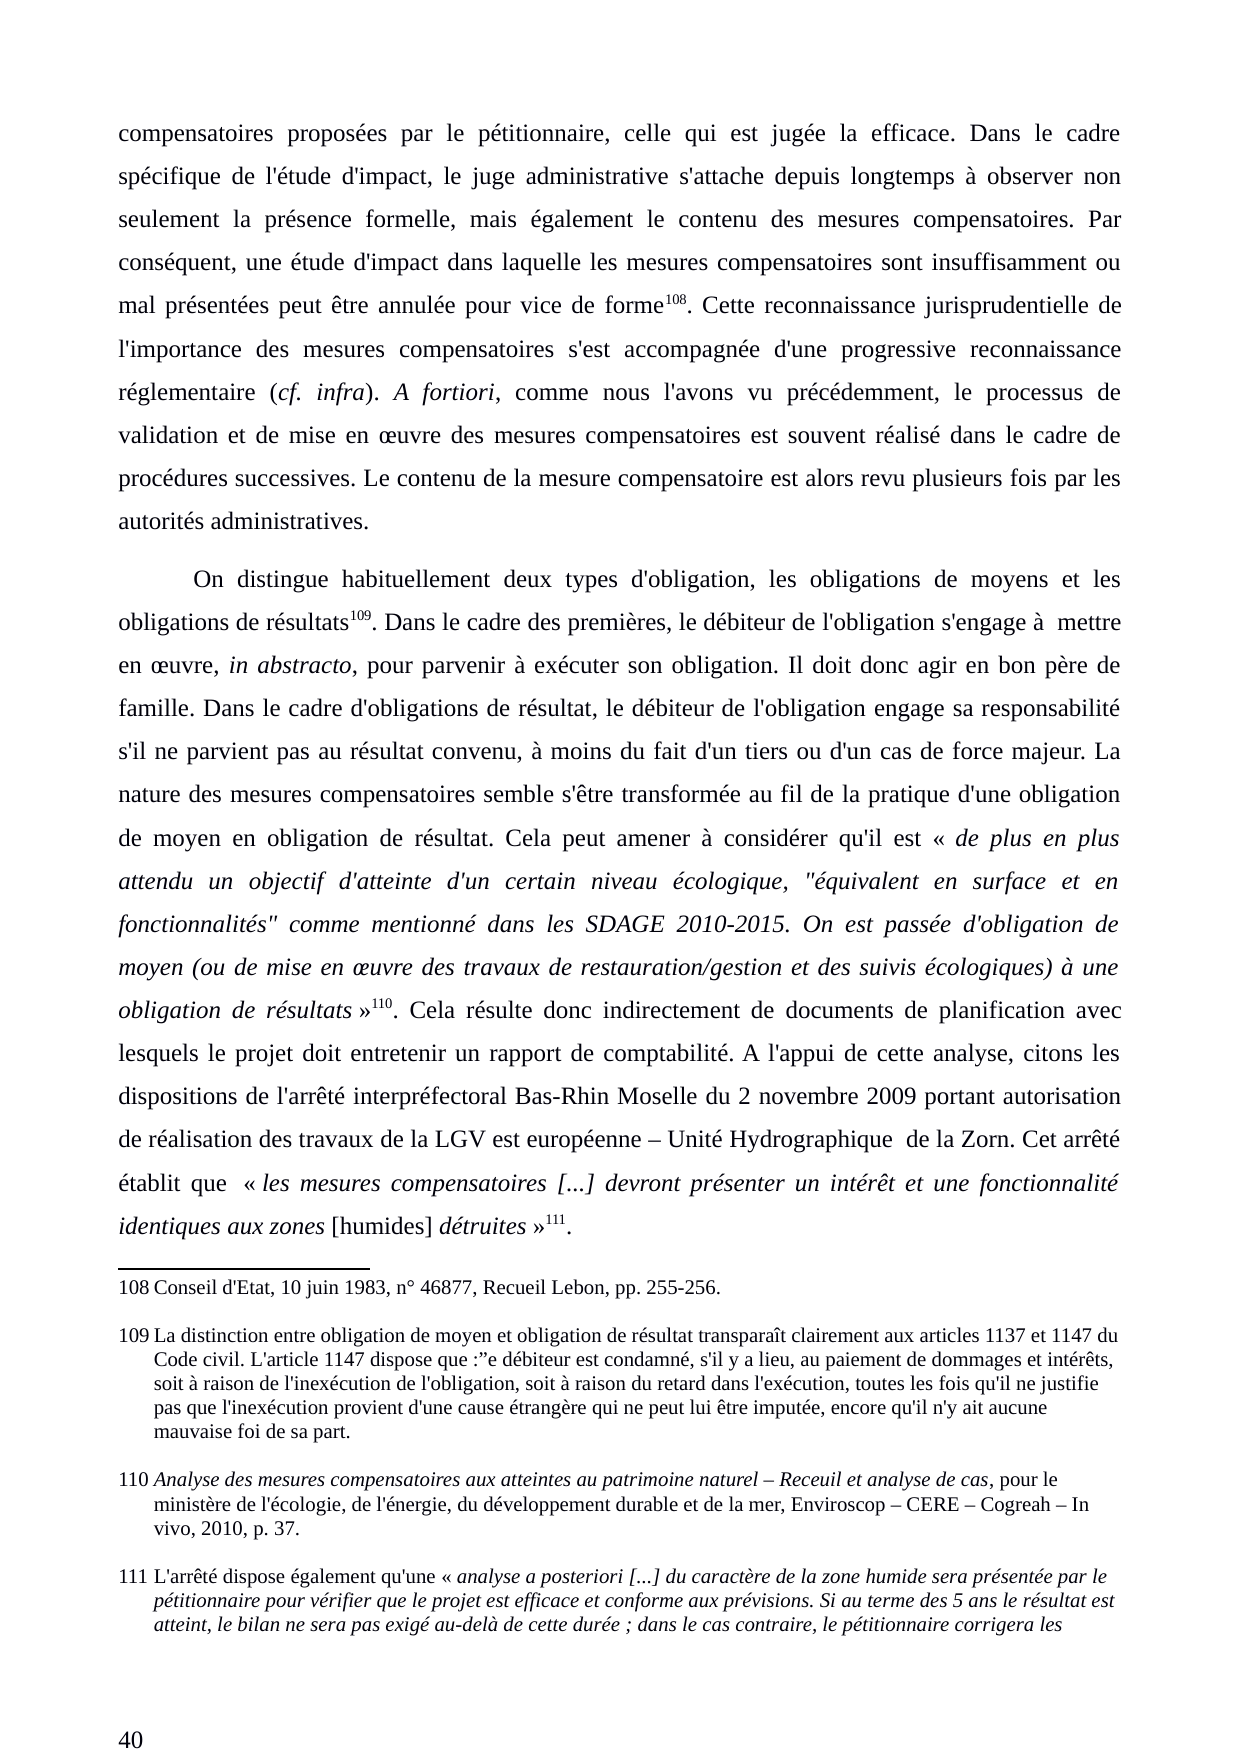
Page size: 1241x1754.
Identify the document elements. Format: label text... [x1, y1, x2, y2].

text L'arrêté dispose également qu'une « analyse a posteriori [...] du caractère de la zone humide sera présentée par le pétitionnaire pour vérifier que le projet est efficace et conforme aux prévisions. Si au terme des 5 ans le résultat est atteint, le bilan ne sera pas exigé au-delà de cette durée ; dans le cas contraire, le pétitionnaire corrigera les [118, 1564, 1122, 1636]
text On distingue habituellement deux types d'obligation, les obligations de moyens et les obligations de résultats. Dans le cadre des premières, le débiteur de l'obligation s'engage à mettre en œuvre, in abstracto, pour parvenir à exécuter son obligation. Il doit donc agir en bon père de famille. Dans le cadre d'obligations de résultat, le débiteur de l'obligation engage sa responsabilité s'il ne parvient pas au résultat convenu, à moins du fait d'un tiers ou d'un cas de force majeur. La nature des mesures compensatoires semble s'être transformée au fil de la pratique d'une obligation de moyen en obligation de résultat. Cela peut amener à considérer qu'il est « de plus en plus attendu un objectif d'atteinte d'un certain niveau écologique, "équivalent en surface et en fonctionnalités" comme mentionné dans les SDAGE 2010-2015. On est passée d'obligation de moyen (ou de mise en œuvre des travaux de restauration/gestion et des suivis écologiques) à une obligation de résultats ». Cela résulte donc indirectement de documents de planification avec lesquels le projet doit entretenir un rapport de comptabilité. A l'appui de cette analyse, citons les dispositions de l'arrêté interpréfectoral Bas-Rhin Moselle du 2 novembre 2009 portant autorisation de réalisation des travaux de la LGV est européenne – Unité Hydrographique de la Zorn. Cet arrêté établit que « les mesures compensatoires [...] devront présenter un intérêt et une fonctionnalité identiques aux zones [humides] détruites ». [118, 564, 1122, 1239]
text Conseil d'Etat, 10 juin 1983, n° 46877, Recueil Lebon, pp. 255-256. [118, 1275, 1122, 1299]
text compensatoires proposées par le pétitionnaire, celle qui est jugée la efficace. Dans le cadre spécifique de l'étude d'impact, le juge administrative s'attache depuis longtemps à observer non seulement la présence formelle, mais également le contenu des mesures compensatoires. Par conséquent, une étude d'impact dans laquelle les mesures compensatoires sont insuffisamment ou mal présentées peut être annulée pour vice de forme. Cette reconnaissance jurisprudentielle de l'importance des mesures compensatoires s'est accompagnée d'une progressive reconnaissance réglementaire (cf. infra). A fortiori, comme nous l'avons vu précédemment, le processus de validation et de mise en œuvre des mesures compensatoires est souvent réalisé dans le cadre de procédures successives. Le contenu de la mesure compensatoire est alors revu plusieurs fois par les autorités administratives. [118, 118, 1122, 535]
text Analyse des mesures compensatoires aux atteintes au patrimoine naturel – Receuil et analyse de cas, pour le ministère de l'écologie, de l'énergie, du développement durable et de la mer, Enviroscop – CERE – Cogreah – In vivo, 2010, p. 37. [118, 1467, 1122, 1539]
text La distinction entre obligation de moyen et obligation de résultat transparaît clairement aux articles 1137 et 1147 du Code civil. L'article 1147 dispose que :”e débiteur est condamné, s'il y a lieu, au paiement de dommages et intérêts, soit à raison de l'inexécution de l'obligation, soit à raison du retard dans l'exécution, toutes les fois qu'il ne justifie pas que l'inexécution provient d'une cause étrangère qui ne peut lui être imputée, encore qu'il n'y ait aucune mauvaise foi de sa part. [118, 1323, 1122, 1443]
